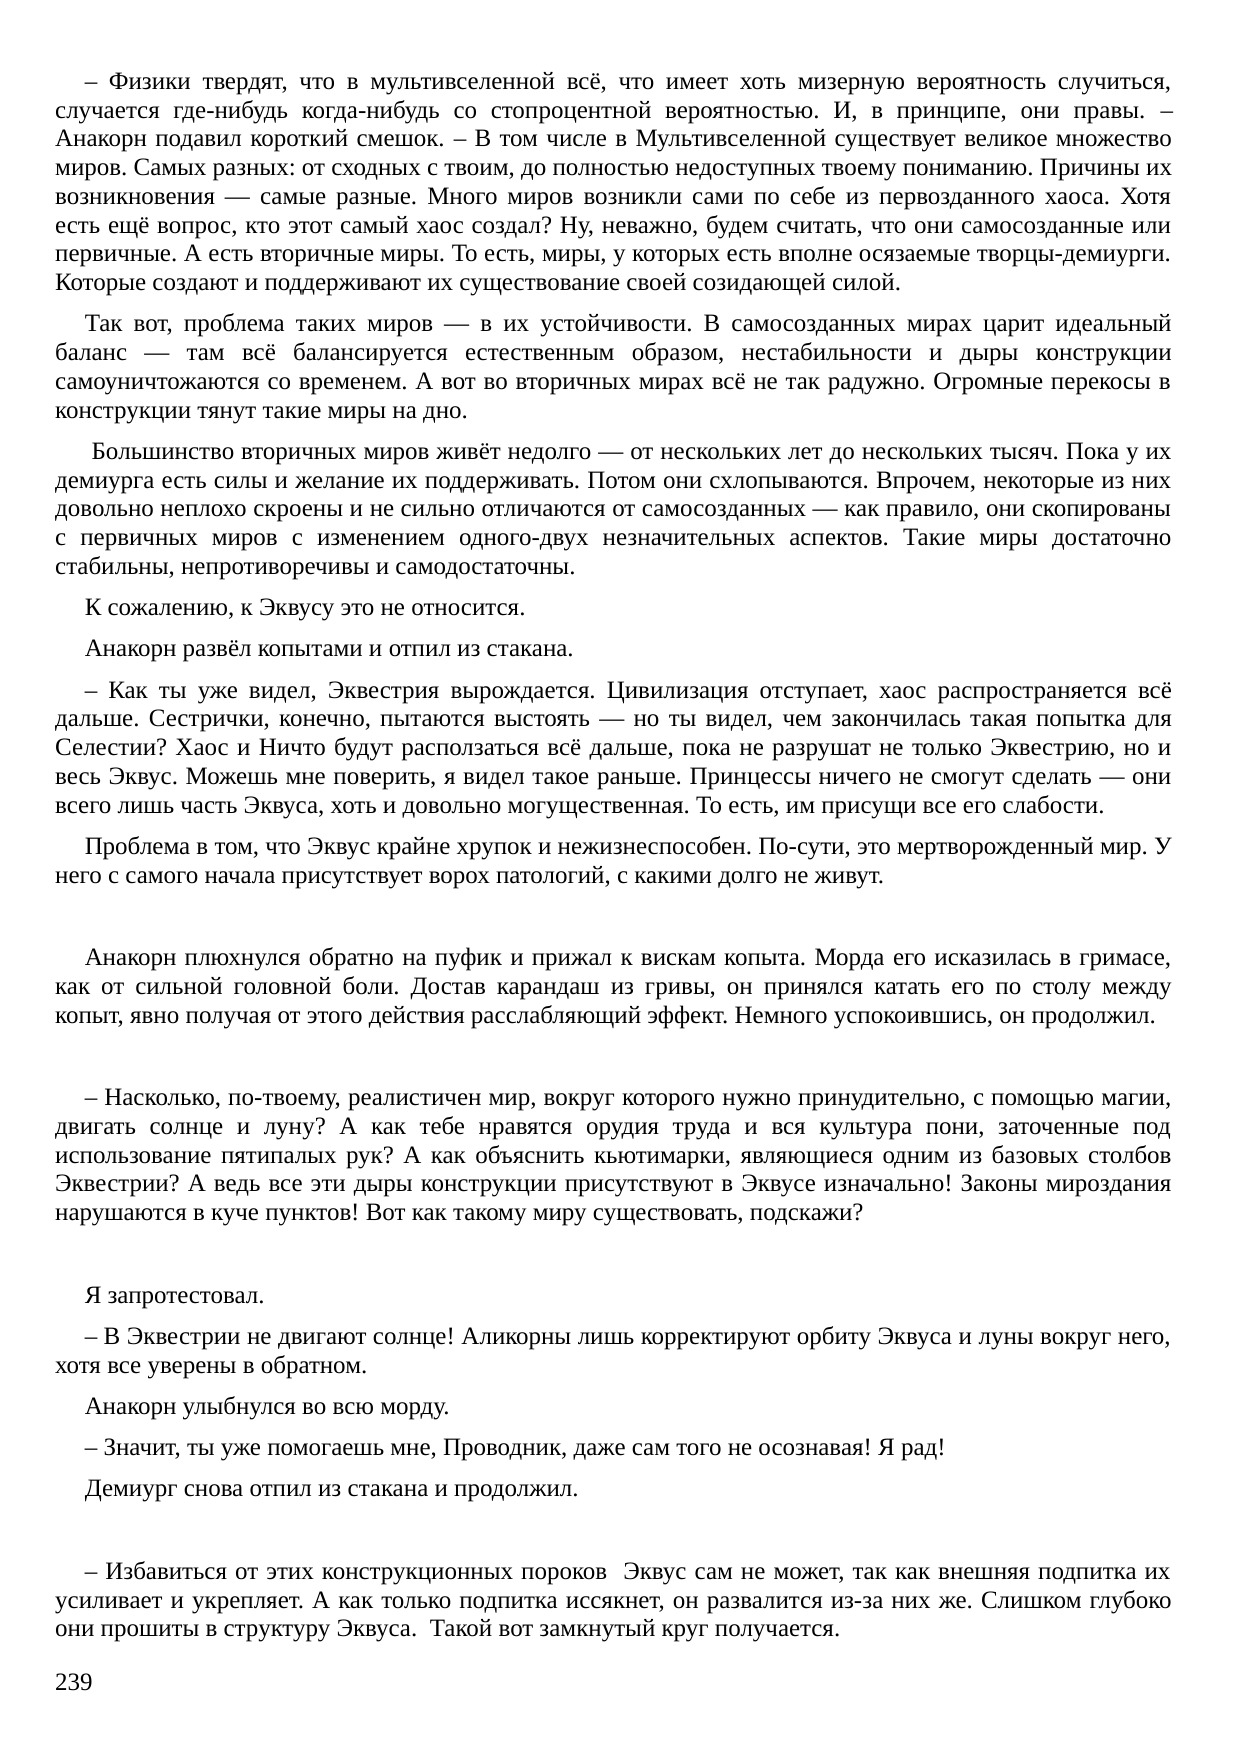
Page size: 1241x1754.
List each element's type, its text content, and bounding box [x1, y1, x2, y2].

text Я запротестовал. [55, 1280, 1173, 1308]
text – Физики твердят, что в мультивселенной всё, что имеет хоть мизерную вероятность случиться, случается где-нибудь когда-нибудь со стопроцентной вероятностью. И, в принципе, они правы. – Анакорн подавил короткий смешок. – В том числе в Мультивселенной существует великое множество миров. Самых разных: от сходных с твоим, до полностью недоступных твоему пониманию. Причины их возникновения — самые разные. Много миров возникли сами по себе из первозданного хаоса. Хотя есть ещё вопрос, кто этот самый хаос создал? Ну, неважно, будем считать, что они самосозданные или первичные. А есть вторичные миры. То есть, миры, у которых есть вполне осязаемые творцы-демиурги. Которые создают и поддерживают их существование своей созидающей силой. [55, 66, 1173, 296]
text – Избавиться от этих конструкционных пороков Эквус сам не может, так как внешняя подпитка их усиливает и укрепляет. А как только подпитка иссякнет, он развалится из-за них же. Слишком глубоко они прошиты в структуру Эквуса. Такой вот замкнутый круг получается. [55, 1556, 1173, 1642]
text Демиург снова отпил из стакана и продолжил. [55, 1473, 1173, 1502]
text – Значит, ты уже помогаешь мне, Проводник, даже сам того не осознавая! Я рад! [55, 1432, 1173, 1461]
text – Как ты уже видел, Эквестрия вырождается. Цивилизация отступает, хаос распространяется всё дальше. Сестрички, конечно, пытаются выстоять — но ты видел, чем закончилась такая попытка для Селестии? Хаос и Ничто будут расползаться всё дальше, пока не разрушат не только Эквестрию, но и весь Эквус. Можешь мне поверить, я видел такое раньше. Принцессы ничего не смогут сделать — они всего лишь часть Эквуса, хоть и довольно могущественная. То есть, им присущи все его слабости. [55, 675, 1173, 818]
text – Насколько, по-твоему, реалистичен мир, вокруг которого нужно принудительно, с помощью магии, двигать солнце и луну? А как тебе нравятся орудия труда и вся культура пони, заточенные под использование пятипалых рук? А как объяснить кьютимарки, являющиеся одним из базовых столбов Эквестрии? А ведь все эти дыры конструкции присутствуют в Эквусе изначально! Законы мироздания нарушаются в куче пунктов! Вот как такому миру существовать, подскажи? [55, 1082, 1173, 1226]
text – В Эквестрии не двигают солнце! Аликорны лишь корректируют орбиту Эквуса и луны вокруг него, хотя все уверены в обратном. [55, 1321, 1173, 1378]
text Большинство вторичных миров живёт недолго — от нескольких лет до нескольких тысяч. Пока у их демиурга есть силы и желание их поддерживать. Потом они схлопываются. Впрочем, некоторые из них довольно неплохо скроены и не сильно отличаются от самосозданных — как правило, они скопированы с первичных миров с изменением одного-двух незначительных аспектов. Такие миры достаточно стабильны, непротиворечивы и самодостаточны. [55, 436, 1173, 580]
text К сожалению, к Эквусу это не относится. [55, 592, 1173, 621]
text Анакорн плюхнулся обратно на пуфик и прижал к вискам копыта. Морда его исказилась в гримасе, как от сильной головной боли. Достав карандаш из гривы, он принялся катать его по столу между копыт, явно получая от этого действия расслабляющий эффект. Немного успокоившись, он продолжил. [55, 942, 1173, 1028]
text Анакорн улыбнулся во всю морду. [55, 1391, 1173, 1420]
text Анакорн развёл копытами и отпил из стакана. [55, 633, 1173, 662]
text Проблема в том, что Эквус крайне хрупок и нежизнеспособен. По-сути, это мертворожденный мир. У него с самого начала присутствует ворох патологий, с какими долго не живут. [55, 831, 1173, 888]
text Так вот, проблема таких миров — в их устойчивости. В самосозданных мирах царит идеальный баланс — там всё балансируется естественным образом, нестабильности и дыры конструкции самоуничтожаются со временем. А вот во вторичных мирах всё не так радужно. Огромные перекосы в конструкции тянут такие миры на дно. [55, 308, 1173, 423]
